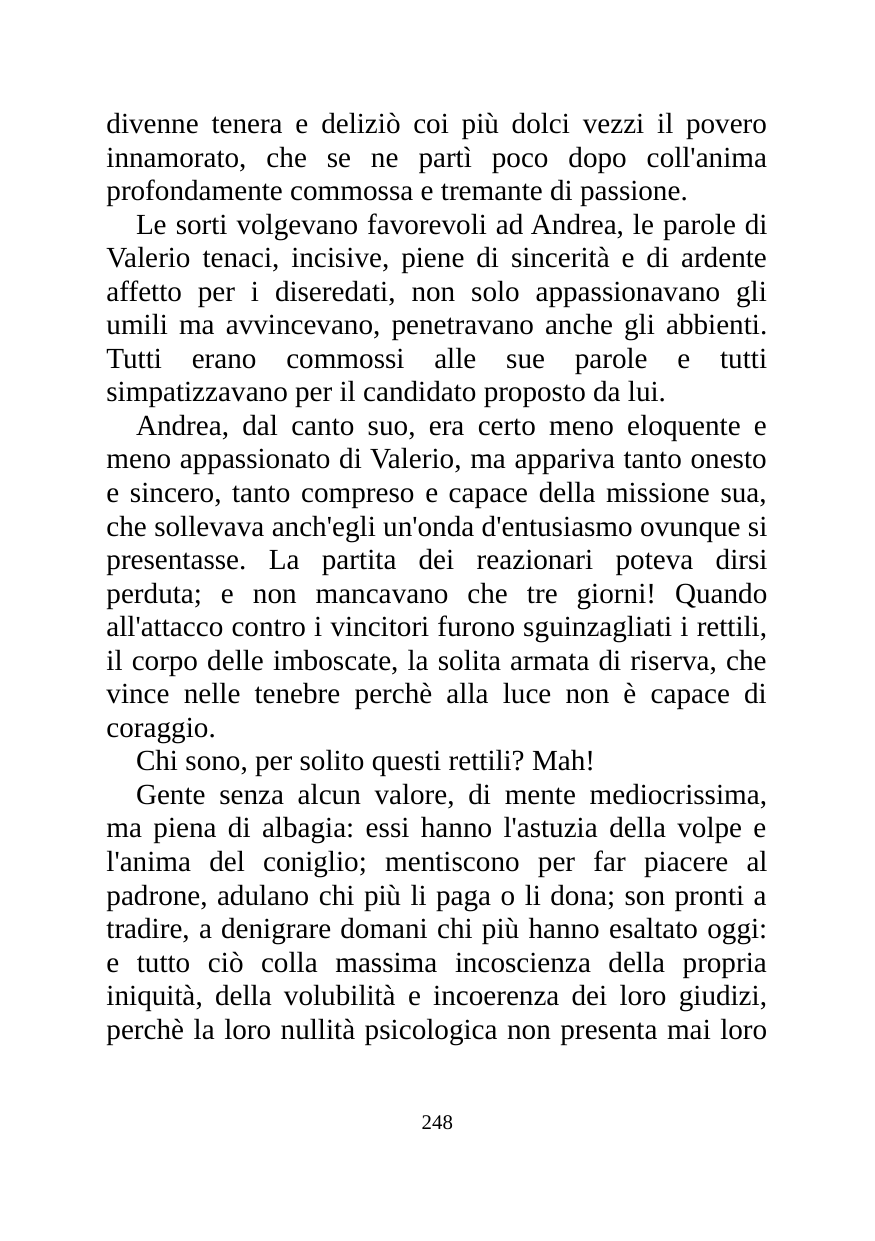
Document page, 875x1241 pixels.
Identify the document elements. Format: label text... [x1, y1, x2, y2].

text Le sorti volgevano favorevoli ad Andrea, le parole di Valerio tenaci, incisive, piene di sincerità e di ardente affetto per i diseredati, non solo appassionavano gli umili ma avvincevano, penetravano anche gli abbienti. Tutti erano commossi alle sue parole e tutti simpatizzavano per il candidato proposto da lui. [106, 207, 768, 408]
text divenne tenera e deliziò coi più dolci vezzi il povero innamorato, che se ne partì poco dopo coll'anima profondamente commossa e tremante di passione. [106, 106, 768, 207]
text Chi sono, per solito questi rettili? Mah! [106, 743, 768, 777]
text Gente senza alcun valore, di mente mediocrissima, ma piena di albagia: essi hanno l'astuzia della volpe e l'anima del coniglio; mentiscono per far piacere al padrone, adulano chi più li paga o li dona; son pronti a tradire, a denigrare domani chi più hanno esaltato oggi: e tutto ciò colla massima incoscienza della propria iniquità, della volubilità e incoerenza dei loro giudizi, perchè la loro nullità psicologica non presenta mai loro [106, 777, 768, 1045]
text Andrea, dal canto suo, era certo meno eloquente e meno appassionato di Valerio, ma appariva tanto onesto e sincero, tanto compreso e capace della missione sua, che sollevava anch'egli un'onda d'entusiasmo ovunque si presentasse. La partita dei reazionari poteva dirsi perduta; e non mancavano che tre giorni! Quando all'attacco contro i vincitori furono sguinzagliati i rettili, il corpo delle imboscate, la solita armata di riserva, che vince nelle tenebre perchè alla luce non è capace di coraggio. [106, 408, 768, 743]
